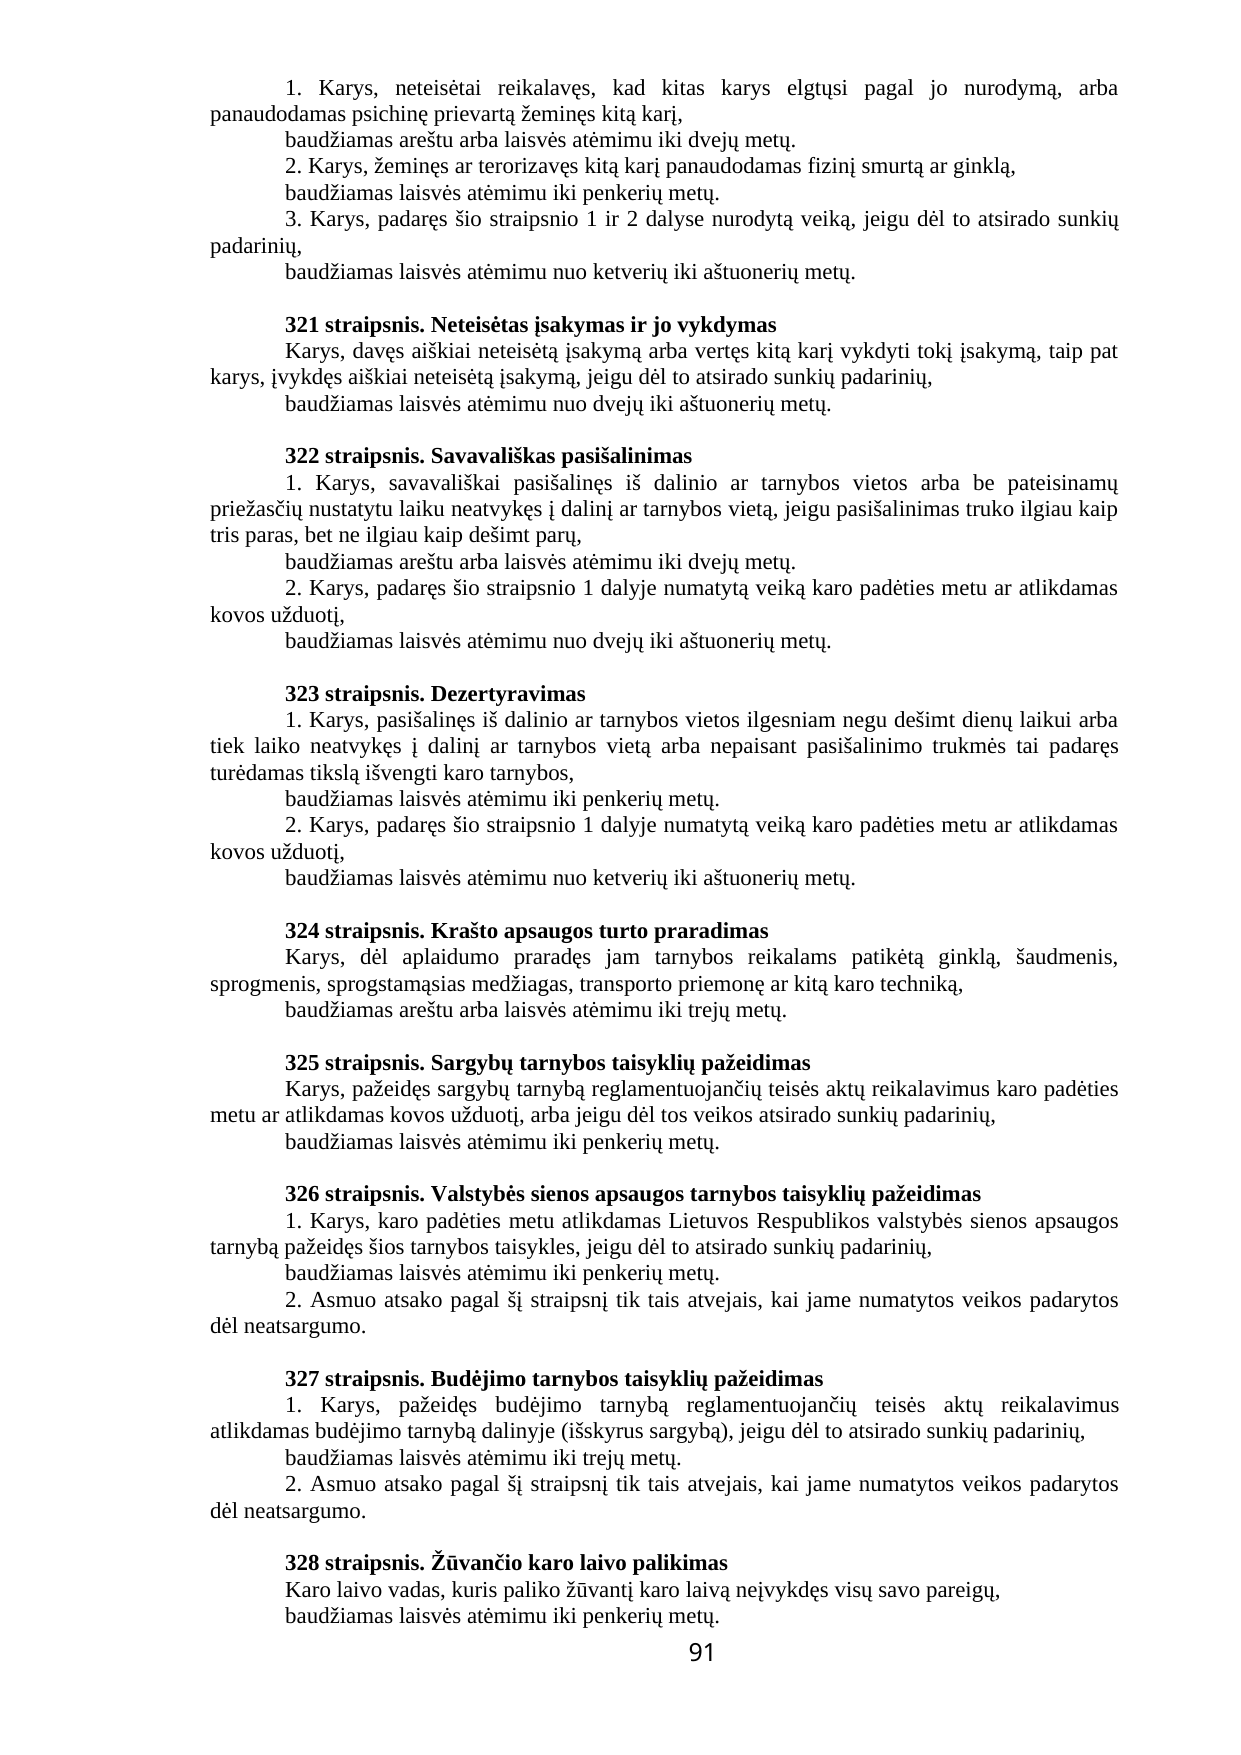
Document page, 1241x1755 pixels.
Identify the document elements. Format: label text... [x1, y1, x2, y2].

text 2. Karys, padaręs šio straipsnio 1 dalyje numatytą veiką karo padėties metu ar atlikdamas kovos užduotį, [210, 811, 1120, 864]
text 1. Karys, pasišalinęs iš dalinio ar tarnybos vietos ilgesniam negu dešimt dienų laikui arba tiek laiko neatvykęs į dalinį ar tarnybos vietą arba nepaisant pasišalinimo trukmės tai padaręs turėdamas tikslą išvengti karo tarnybos, [210, 706, 1120, 785]
text 2. Asmuo atsako pagal šį straipsnį tik tais atvejais, kai jame numatytos veikos padarytos dėl neatsargumo. [210, 1286, 1120, 1338]
text 2. Karys, žeminęs ar terorizavęs kitą karį panaudodamas fizinį smurtą ar ginklą, [210, 153, 1120, 179]
text 326 straipsnis. Valstybės sienos apsaugos tarnybos taisyklių pažeidimas [210, 1180, 1120, 1207]
text 2. Karys, padaręs šio straipsnio 1 dalyje numatytą veiką karo padėties metu ar atlikdamas kovos užduotį, [210, 574, 1120, 627]
text 327 straipsnis. Budėjimo tarnybos taisyklių pažeidimas [210, 1365, 1120, 1391]
text baudžiamas areštu arba laisvės atėmimu iki trejų metų. [210, 996, 1120, 1022]
text 323 straipsnis. Dezertyravimas [210, 680, 1120, 706]
text Karys, davęs aiškiai neteisėtą įsakymą arba vertęs kitą karį vykdyti tokį įsakymą, taip pat karys, įvykdęs aiškiai neteisėtą įsakymą, jeigu dėl to atsirado sunkių padarinių, [210, 337, 1120, 390]
text baudžiamas laisvės atėmimu iki penkerių metų. [210, 1128, 1120, 1154]
text 322 straipsnis. Savavališkas pasišalinimas [210, 442, 1120, 469]
text Karo laivo vadas, kuris paliko žūvantį karo laivą neįvykdęs visų savo pareigų, [210, 1576, 1120, 1602]
text baudžiamas laisvės atėmimu iki trejų metų. [210, 1444, 1120, 1470]
text baudžiamas laisvės atėmimu nuo ketverių iki aštuonerių metų. [210, 258, 1120, 284]
text 321 straipsnis. Neteisėtas įsakymas ir jo vykdymas [210, 311, 1120, 337]
text baudžiamas laisvės atėmimu iki penkerių metų. [210, 179, 1120, 205]
text baudžiamas areštu arba laisvės atėmimu iki dvejų metų. [210, 548, 1120, 574]
text 1. Karys, karo padėties metu atlikdamas Lietuvos Respublikos valstybės sienos apsaugos tarnybą pažeidęs šios tarnybos taisykles, jeigu dėl to atsirado sunkių padarinių, [210, 1207, 1120, 1259]
text baudžiamas laisvės atėmimu nuo dvejų iki aštuonerių metų. [210, 627, 1120, 653]
text baudžiamas laisvės atėmimu nuo ketverių iki aštuonerių metų. [210, 864, 1120, 891]
text baudžiamas laisvės atėmimu iki penkerių metų. [210, 1602, 1120, 1628]
text baudžiamas laisvės atėmimu nuo dvejų iki aštuonerių metų. [210, 390, 1120, 416]
text 1. Karys, neteisėtai reikalavęs, kad kitas karys elgtųsi pagal jo nurodymą, arba panaudodamas psichinę prievartą žeminęs kitą karį, [210, 73, 1120, 126]
text Karys, pažeidęs sargybų tarnybą reglamentuojančių teisės aktų reikalavimus karo padėties metu ar atlikdamas kovos užduotį, arba jeigu dėl tos veikos atsirado sunkių padarinių, [210, 1075, 1120, 1128]
text baudžiamas areštu arba laisvės atėmimu iki dvejų metų. [210, 126, 1120, 153]
text 325 straipsnis. Sargybų tarnybos taisyklių pažeidimas [210, 1049, 1120, 1075]
text Karys, dėl aplaidumo praradęs jam tarnybos reikalams patikėtą ginklą, šaudmenis, sprogmenis, sprogstamąsias medžiagas, transporto priemonę ar kitą karo techniką, [210, 943, 1120, 996]
text 1. Karys, pažeidęs budėjimo tarnybą reglamentuojančių teisės aktų reikalavimus atlikdamas budėjimo tarnybą dalinyje (išskyrus sargybą), jeigu dėl to atsirado sunkių padarinių, [210, 1391, 1120, 1444]
text 324 straipsnis. Krašto apsaugos turto praradimas [210, 917, 1120, 943]
text baudžiamas laisvės atėmimu iki penkerių metų. [210, 1259, 1120, 1286]
text 2. Asmuo atsako pagal šį straipsnį tik tais atvejais, kai jame numatytos veikos padarytos dėl neatsargumo. [210, 1470, 1120, 1523]
text baudžiamas laisvės atėmimu iki penkerių metų. [210, 785, 1120, 811]
text 3. Karys, padaręs šio straipsnio 1 ir 2 dalyse nurodytą veiką, jeigu dėl to atsirado sunkių padarinių, [210, 205, 1120, 258]
text 1. Karys, savavališkai pasišalinęs iš dalinio ar tarnybos vietos arba be pateisinamų priežasčių nustatytu laiku neatvykęs į dalinį ar tarnybos vietą, jeigu pasišalinimas truko ilgiau kaip tris paras, bet ne ilgiau kaip dešimt parų, [210, 469, 1120, 548]
text 328 straipsnis. Žūvančio karo laivo palikimas [210, 1549, 1120, 1576]
